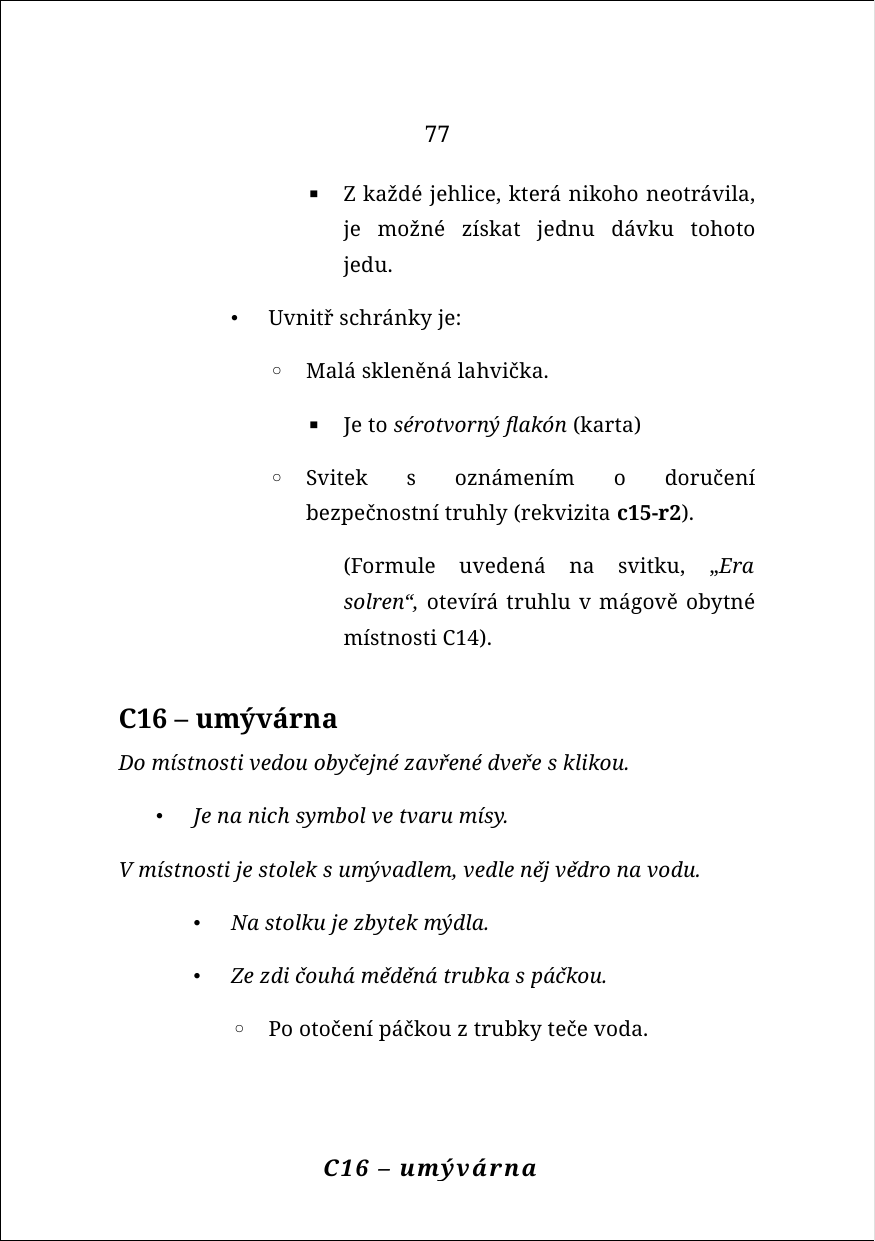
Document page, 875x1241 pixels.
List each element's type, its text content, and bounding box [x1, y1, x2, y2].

list Svitek s oznámením o doručení bezpečnostní truhly (rekvizita c15-r2). [268, 463, 756, 527]
list Ze zdi čouhá měděná trubka s páčkou. [193, 961, 756, 989]
text Do místnosti vedou obyčejné zavřené dveře s klikou. [118, 748, 756, 777]
list (Formule uvedená na svitku, „Era solren“, otevírá truhlu v mágově obytné místnosti C14). [306, 552, 756, 651]
subtitle C16 – umývárna [118, 699, 756, 736]
list Je na nich symbol ve tvaru mísy. [156, 801, 756, 830]
list Malá skleněná lahvička. [268, 356, 756, 385]
list Po otočení páčkou z trubky teče voda. [231, 1014, 756, 1043]
text V místnosti je stolek s umývadlem, vedle něj vědro na vodu. [118, 855, 756, 883]
list Na stolku je zbytek mýdla. [193, 908, 756, 936]
list Je to sérotvorný flakón (karta) [306, 410, 756, 438]
list Z každé jehlice, která nikoho neotrávila, je možné získat jednu dávku tohoto jedu. [306, 179, 756, 278]
list Uvnitř schránky je: [231, 303, 756, 332]
